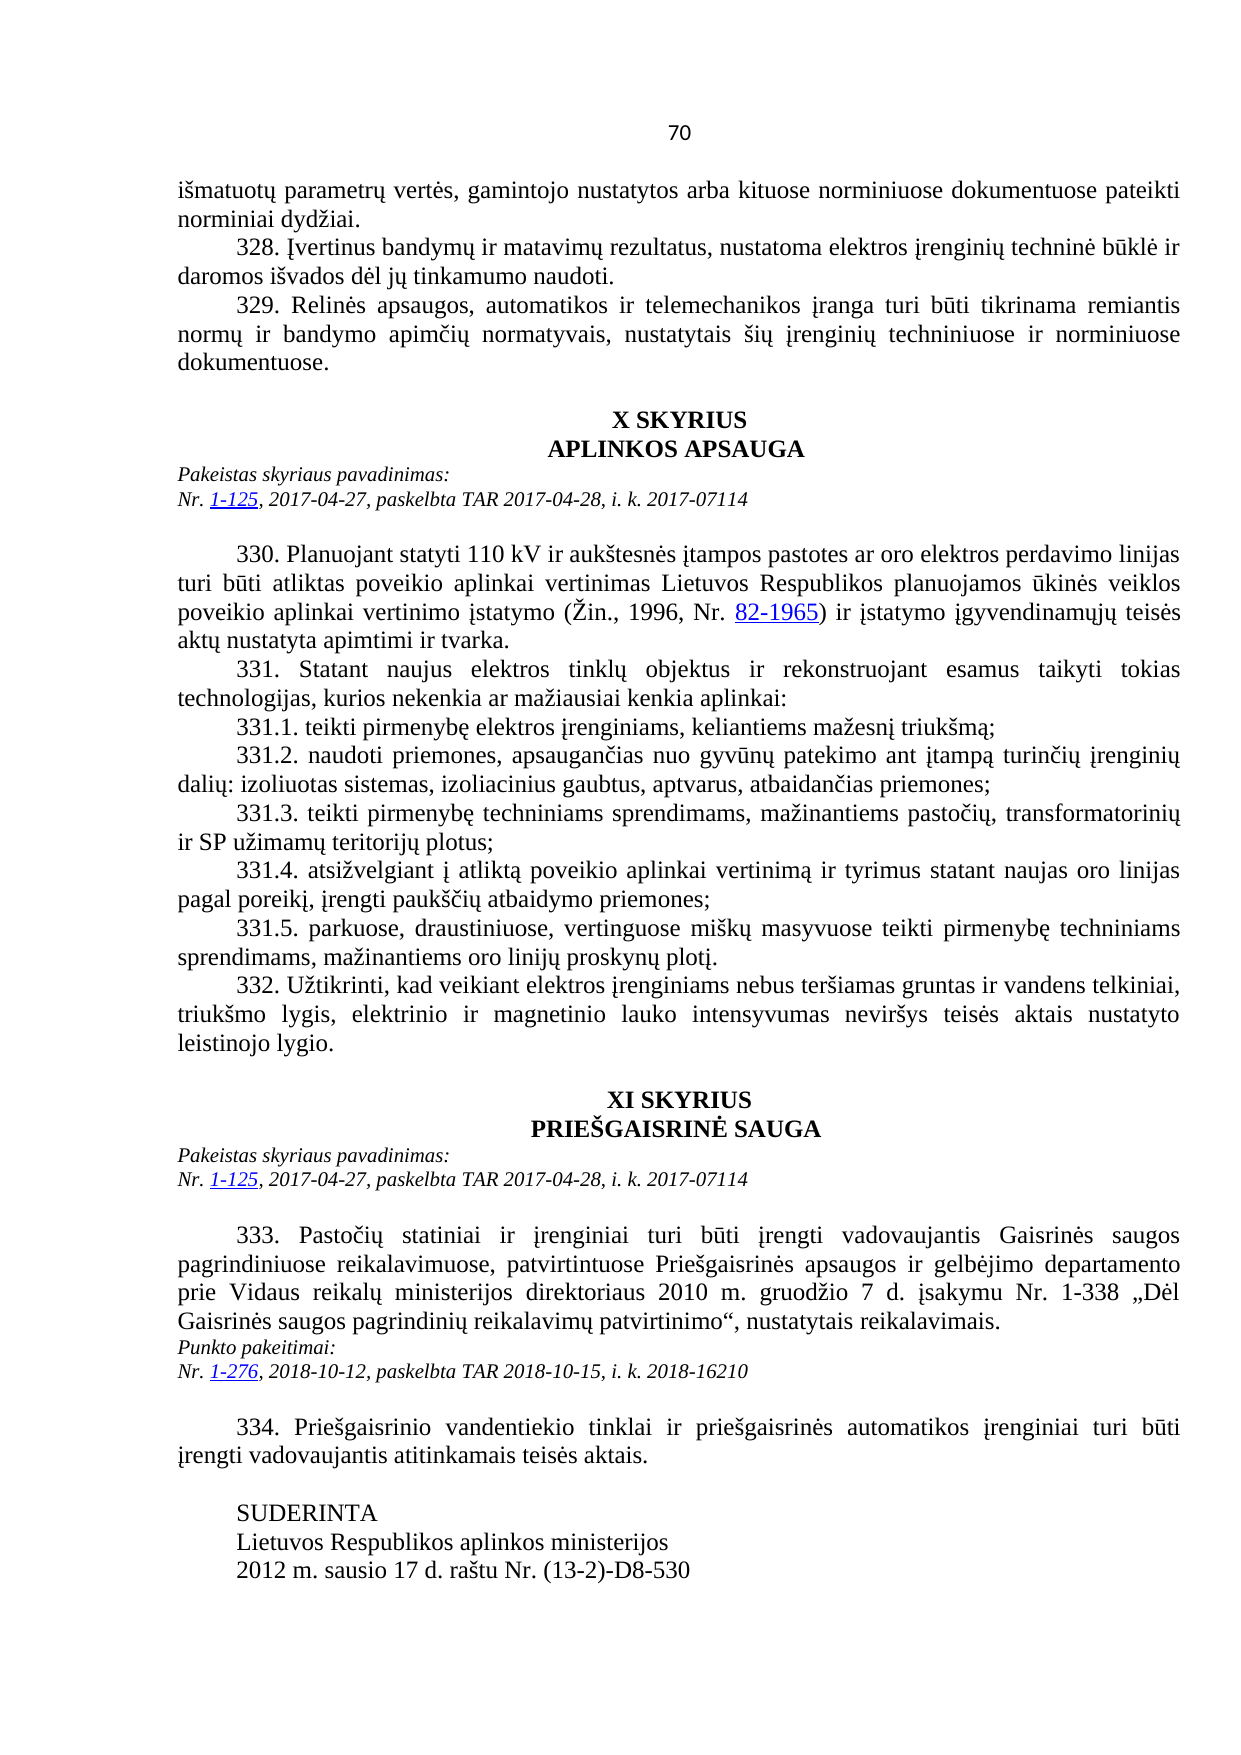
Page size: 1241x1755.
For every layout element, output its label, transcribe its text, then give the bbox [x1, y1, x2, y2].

text SUDERINTA [177, 1498, 1181, 1527]
text išmatuotų parametrų vertės, gamintojo nustatytos arba kituose norminiuose dokumentuose pateikti norminiai dydžiai. [177, 175, 1181, 232]
text 331. Statant naujus elektros tinklų objektus ir rekonstruojant esamus taikyti tokias technologijas, kurios nekenkia ar mažiausiai kenkia aplinkai: [177, 654, 1181, 712]
text 332. Užtikrinti, kad veikiant elektros įrenginiams nebus teršiamas gruntas ir vandens telkiniai, triukšmo lygis, elektrinio ir magnetinio lauko intensyvumas neviršys teisės aktais nustatyto leistinojo lygio. [177, 971, 1181, 1057]
text 333. Pastočių statiniai ir įrenginiai turi būti įrengti vadovaujantis Gaisrinės saugos pagrindiniuose reikalavimuose, patvirtintuose Priešgaisrinės apsaugos ir gelbėjimo departamento prie Vidaus reikalų ministerijos direktoriaus 2010 m. gruodžio 7 d. įsakymu Nr. 1-338 „Dėl Gaisrinės saugos pagrindinių reikalavimų patvirtinimo“, nustatytais reikalavimais. [177, 1220, 1181, 1335]
text Nr. 1-276, 2018-10-12, paskelbta TAR 2018-10-15, i. k. 2018-16210 [177, 1359, 1181, 1383]
text Nr. 1-125, 2017-04-27, paskelbta TAR 2017-04-28, i. k. 2017-07114 [177, 486, 1181, 511]
text Nr. 1-125, 2017-04-27, paskelbta TAR 2017-04-28, i. k. 2017-07114 [177, 1167, 1181, 1191]
text 330. Planuojant statyti 110 kV ir aukštesnės įtampos pastotes ar oro elektros perdavimo linijas turi būti atliktas poveikio aplinkai vertinimas Lietuvos Respublikos planuojamos ūkinės veiklos poveikio aplinkai vertinimo įstatymo (Žin., 1996, Nr. 82-1965) ir įstatymo įgyvendinamųjų teisės aktų nustatyta apimtimi ir tvarka. [177, 539, 1181, 654]
text 331.2. naudoti priemones, apsaugančias nuo gyvūnų patekimo ant įtampą turinčių įrenginių dalių: izoliuotas sistemas, izoliacinius gaubtus, aptvarus, atbaidančias priemones; [177, 741, 1181, 798]
text 331.3. teikti pirmenybę techniniams sprendimams, mažinantiems pastočių, transformatorinių ir SP užimamų teritorijų plotus; [177, 798, 1181, 856]
text 328. Įvertinus bandymų ir matavimų rezultatus, nustatoma elektros įrenginių techninė būklė ir daromos išvados dėl jų tinkamumo naudoti. [177, 232, 1181, 290]
text Punkto pakeitimai: [177, 1335, 1181, 1359]
text 331.1. teikti pirmenybę elektros įrenginiams, keliantiems mažesnį triukšmą; [177, 712, 1181, 741]
text 331.4. atsižvelgiant į atliktą poveikio aplinkai vertinimą ir tyrimus statant naujas oro linijas pagal poreikį, įrengti paukščių atbaidymo priemones; [177, 856, 1181, 913]
text 331.5. parkuose, draustiniuose, vertinguose miškų masyvuose teikti pirmenybę techniniams sprendimams, mažinantiems oro linijų proskynų plotį. [177, 913, 1181, 971]
text Pakeistas skyriaus pavadinimas: [177, 462, 1181, 486]
text 2012 m. sausio 17 d. raštu Nr. (13-2)-D8-530 [177, 1556, 1181, 1584]
text XI SKYRIUS [177, 1086, 1181, 1114]
text PRIEŠGAISRINĖ SAUGA [177, 1114, 1181, 1143]
text 334. Priešgaisrinio vandentiekio tinklai ir priešgaisrinės automatikos įrenginiai turi būti įrengti vadovaujantis atitinkamais teisės aktais. [177, 1412, 1181, 1469]
text 329. Relinės apsaugos, automatikos ir telemechanikos įranga turi būti tikrinama remiantis normų ir bandymo apimčių normatyvais, nustatytais šių įrenginių techniniuose ir norminiuose dokumentuose. [177, 290, 1181, 376]
text Lietuvos Respublikos aplinkos ministerijos [177, 1527, 1181, 1556]
text X SKYRIUS [177, 405, 1181, 434]
text APLINKOS APSAUGA [177, 434, 1181, 462]
text Pakeistas skyriaus pavadinimas: [177, 1143, 1181, 1167]
